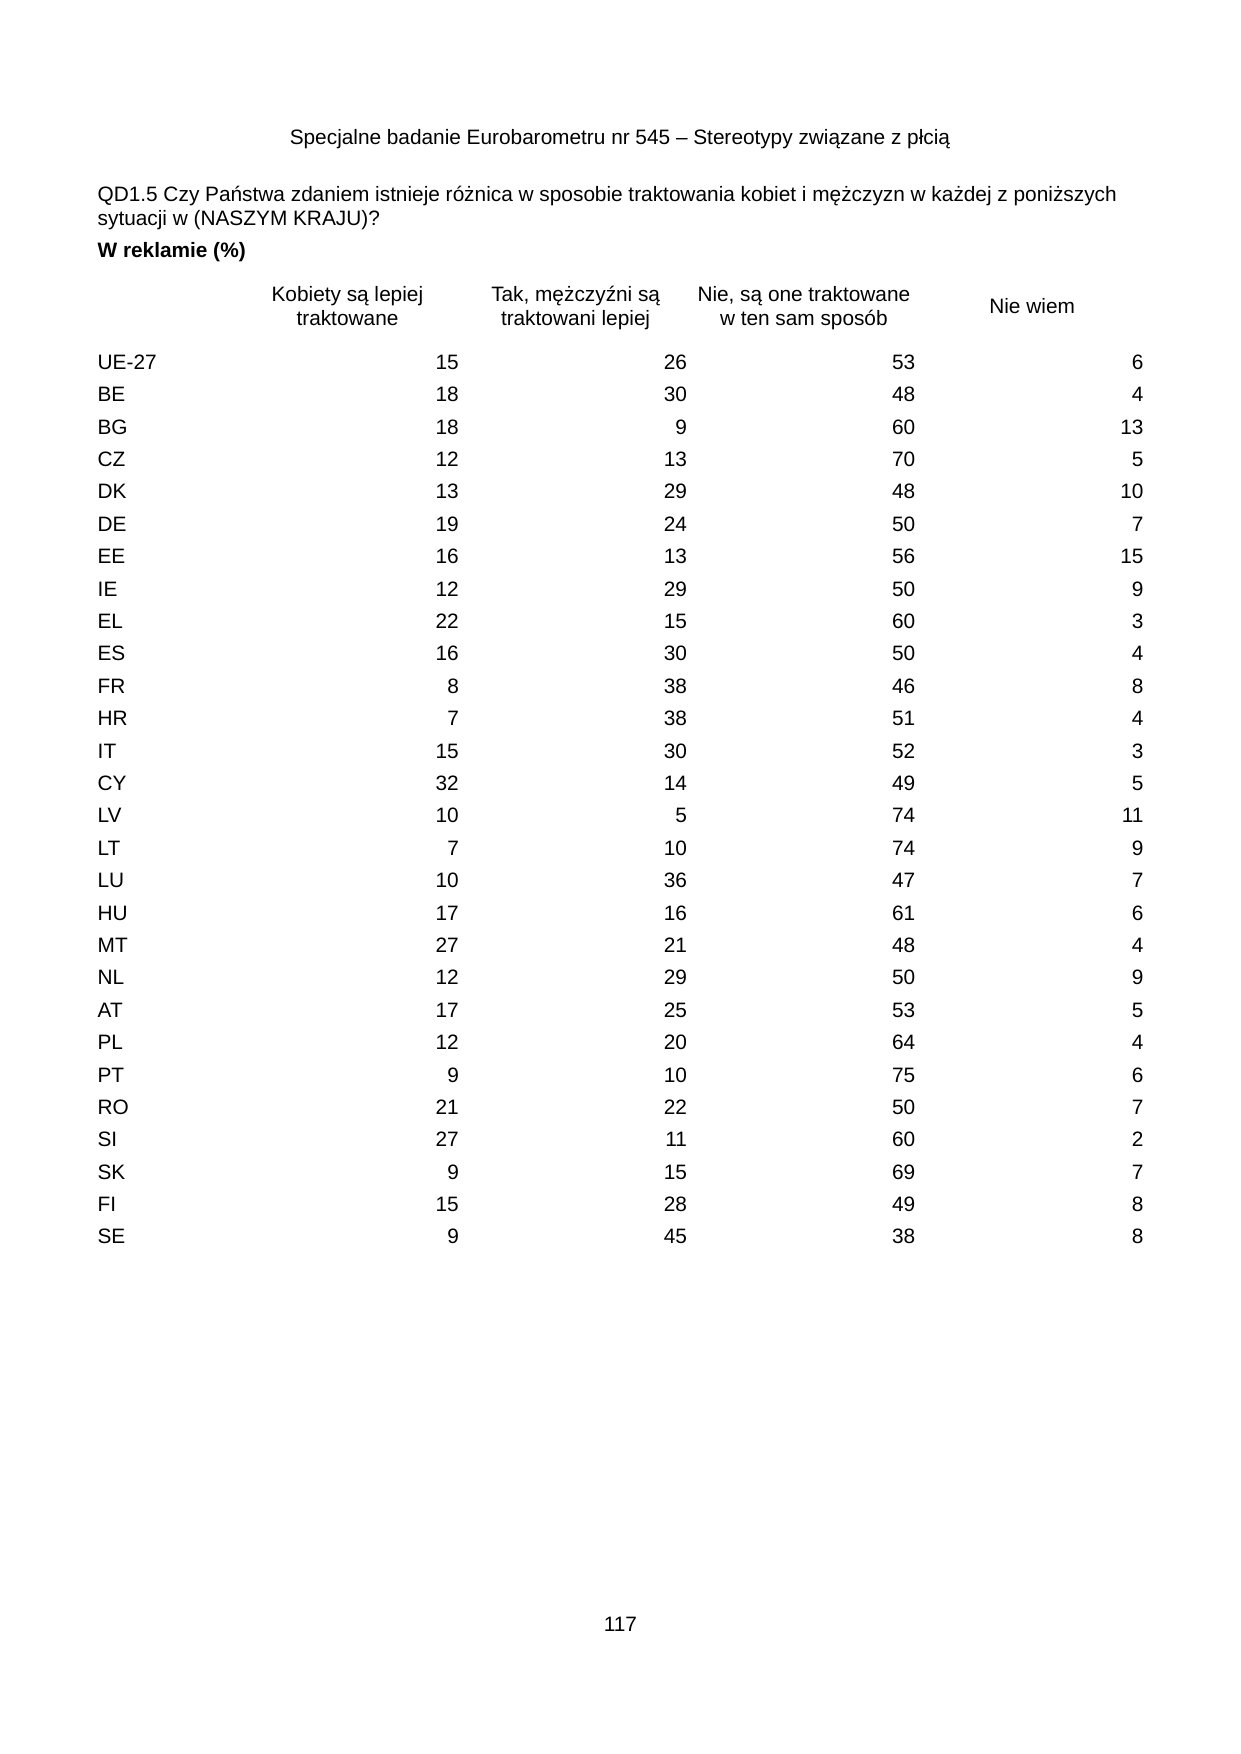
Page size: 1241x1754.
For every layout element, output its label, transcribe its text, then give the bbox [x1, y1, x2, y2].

table_cell 30 [461, 378, 689, 410]
table_cell 51 [690, 702, 918, 734]
table_cell 49 [690, 1188, 918, 1220]
table_cell LT [95, 831, 233, 864]
table_cell 8 [918, 1220, 1146, 1253]
table_cell AT [95, 994, 233, 1026]
table_cell RO [95, 1091, 233, 1123]
table_cell 15 [233, 734, 461, 767]
table_cell 21 [461, 929, 689, 961]
table_cell 13 [461, 540, 689, 572]
table_cell 6 [918, 1058, 1146, 1091]
table_cell 10 [918, 475, 1146, 507]
table_cell PL [95, 1026, 233, 1058]
table_cell 29 [461, 475, 689, 507]
table_cell 5 [918, 767, 1146, 799]
table_cell 2 [918, 1123, 1146, 1155]
table_cell 7 [918, 1155, 1146, 1188]
table_cell 6 [918, 346, 1146, 378]
table_cell 11 [461, 1123, 689, 1155]
table_cell 10 [461, 831, 689, 864]
table_cell 12 [233, 443, 461, 475]
table_cell 3 [918, 605, 1146, 637]
table_cell 30 [461, 734, 689, 767]
table_cell Nie wiem [918, 266, 1146, 346]
table_cell DK [95, 475, 233, 507]
table_cell 9 [461, 410, 689, 443]
table_cell 38 [461, 702, 689, 734]
table_cell 15 [461, 605, 689, 637]
table_cell 74 [690, 831, 918, 864]
table_cell 49 [690, 767, 918, 799]
table_cell 9 [233, 1220, 461, 1253]
table_cell FR [95, 670, 233, 702]
table_cell 13 [918, 410, 1146, 443]
table_cell 46 [690, 670, 918, 702]
table_cell 50 [690, 508, 918, 540]
table_cell 50 [690, 961, 918, 993]
table_cell 4 [918, 378, 1146, 410]
table_cell 15 [918, 540, 1146, 572]
table_cell 50 [690, 572, 918, 605]
table_cell 22 [233, 605, 461, 637]
table_cell 8 [918, 1188, 1146, 1220]
table_cell 53 [690, 994, 918, 1026]
table_cell 9 [233, 1058, 461, 1091]
table_cell 48 [690, 378, 918, 410]
table_cell 47 [690, 864, 918, 896]
table_cell 26 [461, 346, 689, 378]
table_cell 28 [461, 1188, 689, 1220]
table_cell Kobiety są lepiej traktowane [233, 266, 461, 346]
table_cell 69 [690, 1155, 918, 1188]
table_cell 15 [461, 1155, 689, 1188]
table_cell 9 [233, 1155, 461, 1188]
table_cell 74 [690, 799, 918, 831]
table_cell 56 [690, 540, 918, 572]
table_cell 7 [233, 831, 461, 864]
table_cell 14 [461, 767, 689, 799]
table_cell CY [95, 767, 233, 799]
table_cell 4 [918, 929, 1146, 961]
table_cell 10 [233, 799, 461, 831]
table_cell SK [95, 1155, 233, 1188]
table_cell 10 [233, 864, 461, 896]
table_cell 50 [690, 637, 918, 669]
table_cell MT [95, 929, 233, 961]
table_cell 21 [233, 1091, 461, 1123]
table_cell 48 [690, 929, 918, 961]
table_cell 36 [461, 864, 689, 896]
table_cell BG [95, 410, 233, 443]
table_cell 13 [233, 475, 461, 507]
table_cell 29 [461, 961, 689, 993]
table_cell HU [95, 896, 233, 929]
table_cell 7 [233, 702, 461, 734]
table_cell [95, 266, 233, 346]
table_cell 10 [461, 1058, 689, 1091]
table_cell 12 [233, 572, 461, 605]
table_cell 6 [918, 896, 1146, 929]
table_cell 16 [461, 896, 689, 929]
table_cell 17 [233, 994, 461, 1026]
table_cell 4 [918, 702, 1146, 734]
table_cell NL [95, 961, 233, 993]
table_cell 19 [233, 508, 461, 540]
table_cell EE [95, 540, 233, 572]
table_cell 12 [233, 1026, 461, 1058]
table_cell UE-27 [95, 346, 233, 378]
table_cell 18 [233, 378, 461, 410]
table_cell 18 [233, 410, 461, 443]
table_cell W reklamie (%) [95, 234, 1146, 266]
table_cell 8 [918, 670, 1146, 702]
table_cell 15 [233, 1188, 461, 1220]
table_cell 9 [918, 961, 1146, 993]
table_cell CZ [95, 443, 233, 475]
table_cell 25 [461, 994, 689, 1026]
table_cell BE [95, 378, 233, 410]
table_cell 27 [233, 1123, 461, 1155]
table_header QD1.5 Czy Państwa zdaniem istnieje różnica w sposobie traktowania kobiet i mężczyzn w każdej z poniższych sytuacji w (NASZYM KRAJU)? [95, 178, 1146, 234]
table_cell 60 [690, 410, 918, 443]
table_cell 53 [690, 346, 918, 378]
table_cell 13 [461, 443, 689, 475]
table_cell SE [95, 1220, 233, 1253]
table_cell IT [95, 734, 233, 767]
table_cell 7 [918, 864, 1146, 896]
table_cell 45 [461, 1220, 689, 1253]
table_cell 9 [918, 831, 1146, 864]
table_cell SI [95, 1123, 233, 1155]
table_cell 5 [918, 994, 1146, 1026]
table_cell 30 [461, 637, 689, 669]
table_cell FI [95, 1188, 233, 1220]
table_cell 11 [918, 799, 1146, 831]
table_cell IE [95, 572, 233, 605]
table_cell 61 [690, 896, 918, 929]
table_cell 32 [233, 767, 461, 799]
table_cell 64 [690, 1026, 918, 1058]
table_cell 12 [233, 961, 461, 993]
table_cell 9 [918, 572, 1146, 605]
table_cell 16 [233, 637, 461, 669]
table_cell 3 [918, 734, 1146, 767]
table_cell 5 [461, 799, 689, 831]
table_cell 17 [233, 896, 461, 929]
table_cell EL [95, 605, 233, 637]
table_cell 27 [233, 929, 461, 961]
table_cell 70 [690, 443, 918, 475]
table_cell 15 [233, 346, 461, 378]
table_cell 60 [690, 1123, 918, 1155]
table_cell 7 [918, 508, 1146, 540]
table_cell 4 [918, 1026, 1146, 1058]
table_cell 4 [918, 637, 1146, 669]
table_cell LV [95, 799, 233, 831]
table_cell 20 [461, 1026, 689, 1058]
table_cell 50 [690, 1091, 918, 1123]
table_cell 29 [461, 572, 689, 605]
table_cell DE [95, 508, 233, 540]
table_cell 7 [918, 1091, 1146, 1123]
table_cell 24 [461, 508, 689, 540]
table_cell 22 [461, 1091, 689, 1123]
table_cell 52 [690, 734, 918, 767]
table_cell Tak, mężczyźni są traktowani lepiej [461, 266, 689, 346]
table_cell 16 [233, 540, 461, 572]
table_cell LU [95, 864, 233, 896]
table_cell 38 [461, 670, 689, 702]
table_cell 75 [690, 1058, 918, 1091]
table_cell 48 [690, 475, 918, 507]
table_cell Nie, są one traktowane w ten sam sposób [690, 266, 918, 346]
table_cell PT [95, 1058, 233, 1091]
table_cell ES [95, 637, 233, 669]
table_cell 38 [690, 1220, 918, 1253]
table_cell 8 [233, 670, 461, 702]
table_cell HR [95, 702, 233, 734]
table_cell 5 [918, 443, 1146, 475]
table_cell 60 [690, 605, 918, 637]
